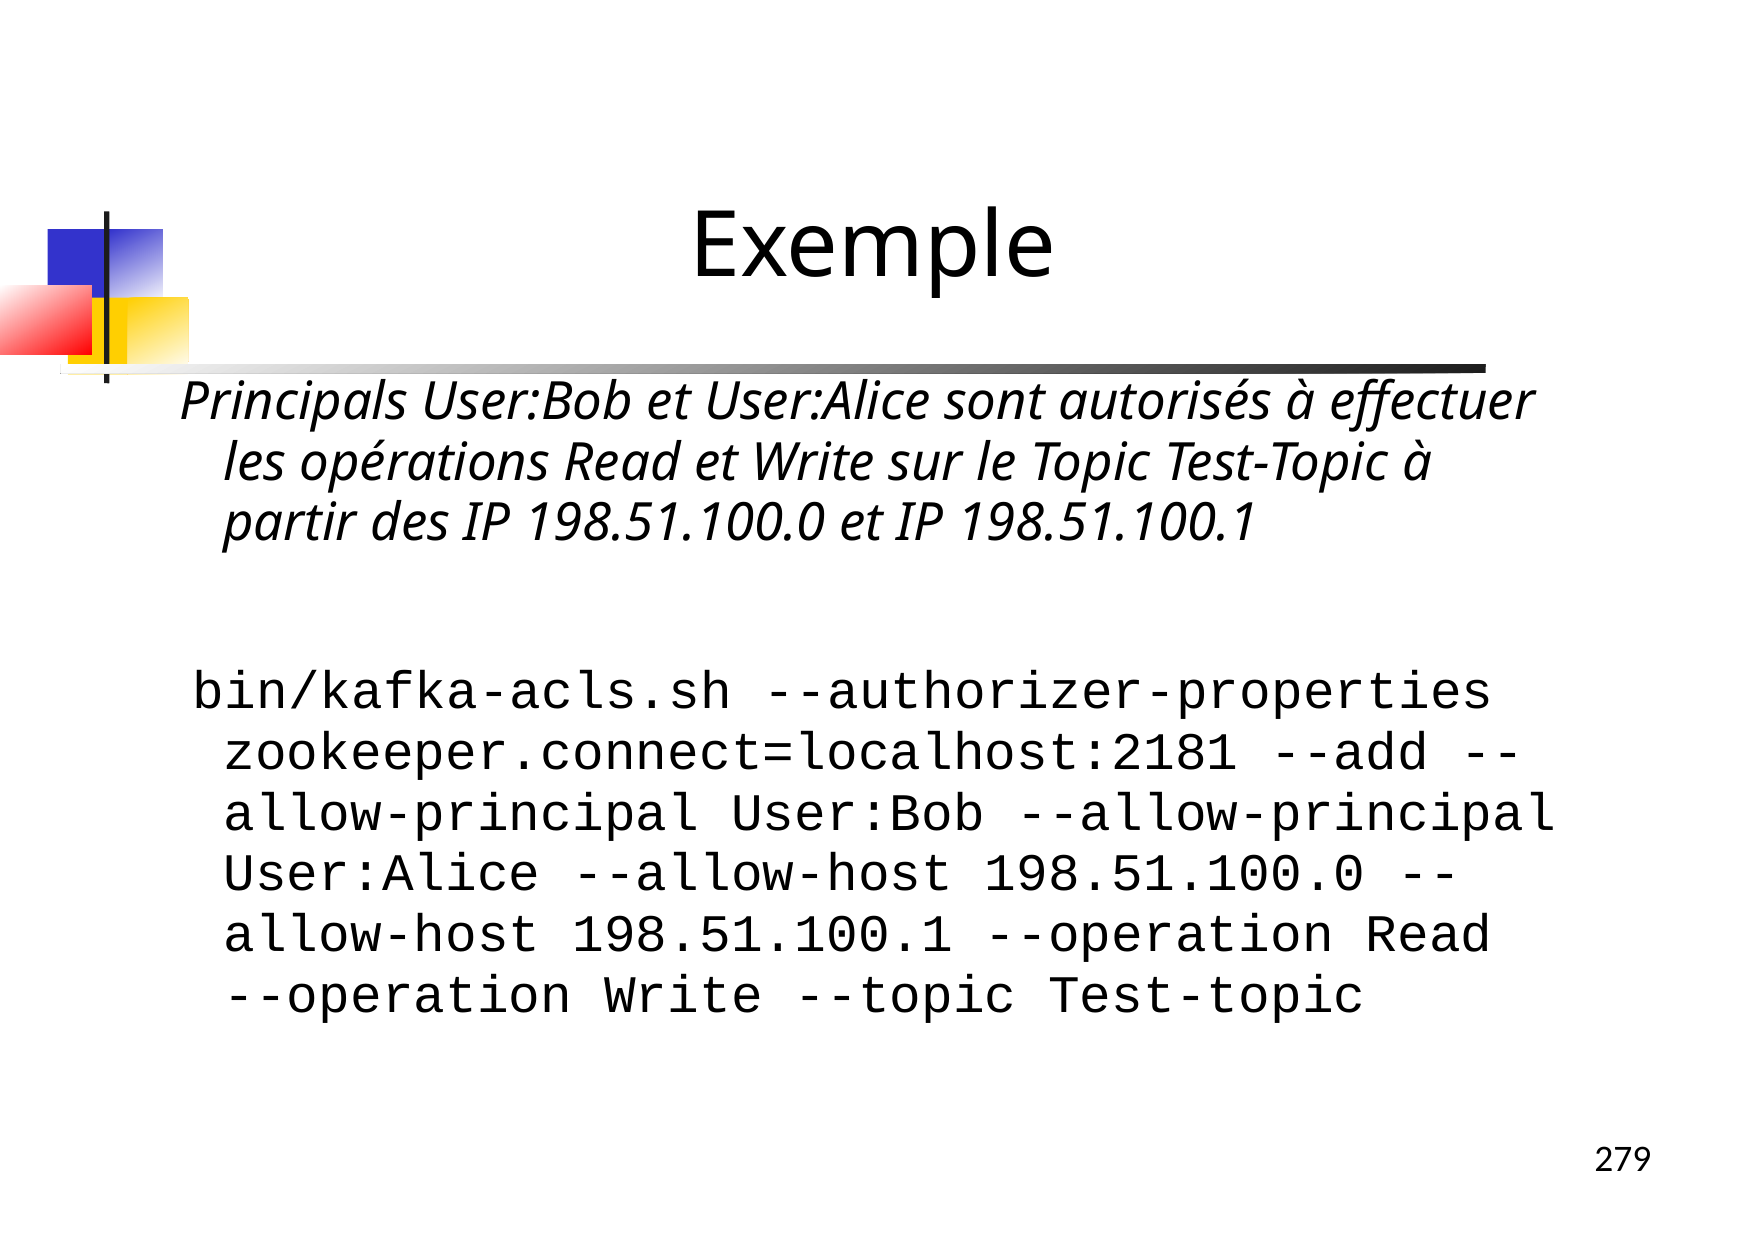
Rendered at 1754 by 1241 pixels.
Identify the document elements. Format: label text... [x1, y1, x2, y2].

list Principals User:Bob et User:Alice sont autorisés à effectuer les opérations Read et Write sur le Topic Test-Topic à partir des IP 198.51.100.0 et IP 198.51.100.1 bin/kafka-acls.sh --authorizer-properties zookeeper.connect=localhost:2181 --add --allow-principal User:Bob --allow-principal User:Alice --allow-host 198.51.100.0 --allow-host 198.51.100.1 --operation Read --operation Write --topic Test-topic [179, 371, 1567, 1091]
title Exemple [179, 139, 1567, 351]
